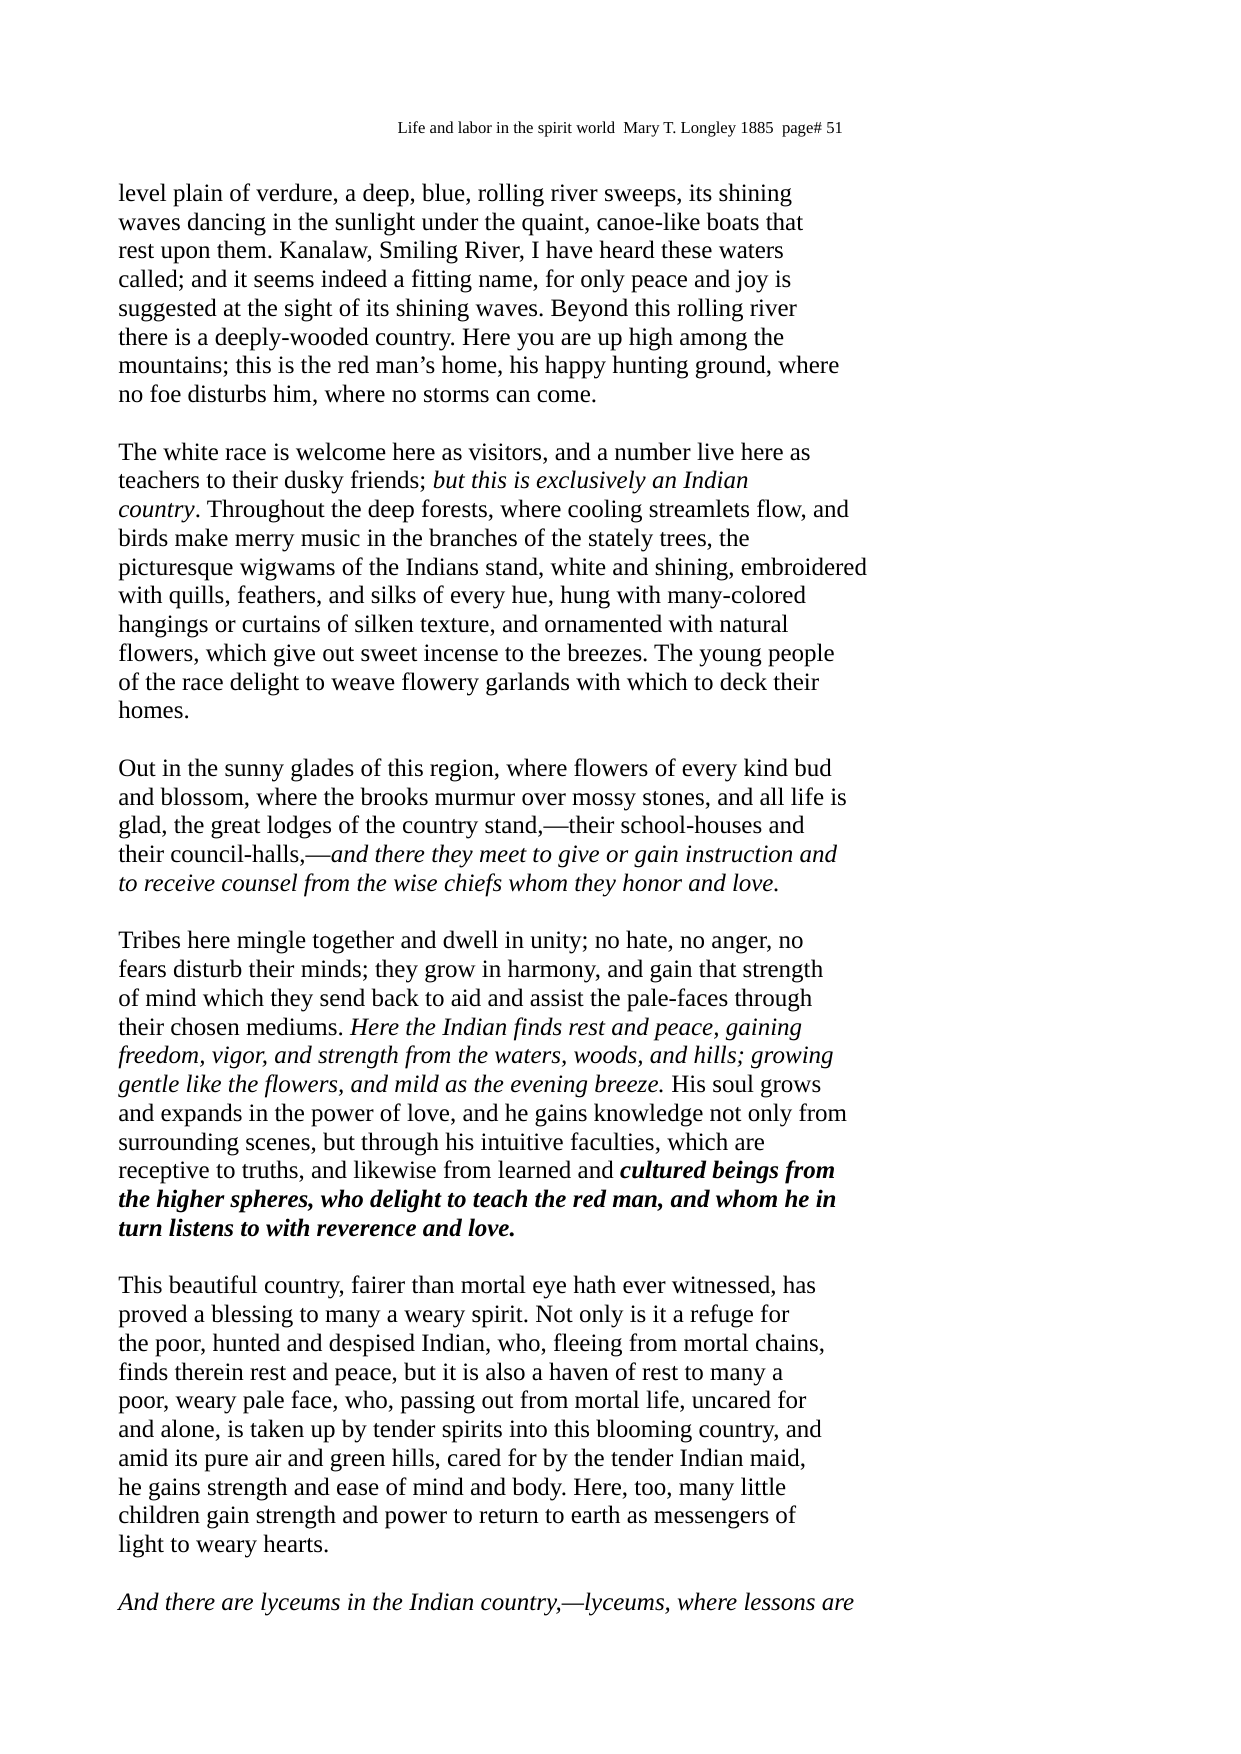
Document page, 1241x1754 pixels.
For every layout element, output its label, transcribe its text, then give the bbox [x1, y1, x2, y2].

text Tribes here mingle together and dwell in unity; no hate, no anger, no [118, 926, 1122, 954]
text and alone, is taken up by tender spirits into this blooming country, and [118, 1414, 1122, 1443]
text The white race is welcome here as visitors, and a number live here as [118, 437, 1122, 466]
text their chosen mediums. Here the Indian finds rest and peace, gaining [118, 1012, 1122, 1041]
text called; and it seems indeed a fitting name, for only peace and joy is [118, 264, 1122, 293]
text amid its pure air and green hills, cared for by the tender Indian maid, [118, 1443, 1122, 1472]
text hangings or curtains of silken texture, and ornamented with natural [118, 609, 1122, 638]
text and blossom, where the brooks murmur over mossy stones, and all life is [118, 782, 1122, 811]
text the higher spheres, who delight to teach the red man, and whom he in [118, 1184, 1122, 1213]
text birds make merry music in the branches of the stately trees, the [118, 523, 1122, 552]
text country. Throughout the deep forests, where cooling streamlets flow, and [118, 494, 1122, 523]
text homes. [118, 696, 1122, 724]
text to receive counsel from the wise chiefs whom they honor and love. [118, 868, 1122, 897]
text of mind which they send back to aid and assist the pale-faces through [118, 983, 1122, 1012]
text mountains; this is the red man’s home, his happy hunting ground, where [118, 351, 1122, 379]
text glad, the great lodges of the country stand,—their school-houses and [118, 811, 1122, 839]
text freedom, vigor, and strength from the waters, woods, and hills; growing [118, 1041, 1122, 1069]
text no foe disturbs him, where no storms can come. [118, 379, 1122, 408]
text of the race delight to weave flowery garlands with which to deck their [118, 667, 1122, 696]
text light to weary hearts. [118, 1529, 1122, 1558]
text And there are lyceums in the Indian country,—lyceums, where lessons are [118, 1587, 1122, 1616]
text children gain strength and power to return to earth as messengers of [118, 1501, 1122, 1529]
text rest upon them. Kanalaw, Smiling River, I have heard these waters [118, 236, 1122, 264]
text their council-halls,—and there they meet to give or gain instruction and [118, 839, 1122, 868]
text surrounding scenes, but through his intuitive faculties, which are [118, 1127, 1122, 1156]
text flowers, which give out sweet incense to the breezes. The young people [118, 638, 1122, 667]
text picturesque wigwams of the Indians stand, white and shining, embroidered [118, 552, 1122, 581]
text finds therein rest and peace, but it is also a haven of rest to many a [118, 1357, 1122, 1386]
text teachers to their dusky friends; but this is exclusively an Indian [118, 466, 1122, 494]
text the poor, hunted and despised Indian, who, fleeing from mortal chains, [118, 1328, 1122, 1357]
text receptive to truths, and likewise from learned and cultured beings from [118, 1156, 1122, 1184]
text level plain of verdure, a deep, blue, rolling river sweeps, its shining [118, 178, 1122, 207]
text waves dancing in the sunlight under the quaint, canoe-like boats that [118, 207, 1122, 236]
text with quills, feathers, and silks of every hue, hung with many-colored [118, 581, 1122, 609]
text and expands in the power of love, and he gains knowledge not only from [118, 1098, 1122, 1127]
text he gains strength and ease of mind and body. Here, too, many little [118, 1472, 1122, 1501]
text poor, weary pale face, who, passing out from mortal life, uncared for [118, 1386, 1122, 1414]
text This beautiful country, fairer than mortal eye hath ever witnessed, has [118, 1271, 1122, 1299]
text proved a blessing to many a weary spirit. Not only is it a refuge for [118, 1299, 1122, 1328]
text there is a deeply-wooded country. Here you are up high among the [118, 322, 1122, 351]
text gentle like the flowers, and mild as the evening breeze. His soul grows [118, 1069, 1122, 1098]
text suggested at the sight of its shining waves. Beyond this rolling river [118, 293, 1122, 322]
text fears disturb their minds; they grow in harmony, and gain that strength [118, 954, 1122, 983]
text Out in the sunny glades of this region, where flowers of every kind bud [118, 753, 1122, 782]
text turn listens to with reverence and love. [118, 1213, 1122, 1242]
